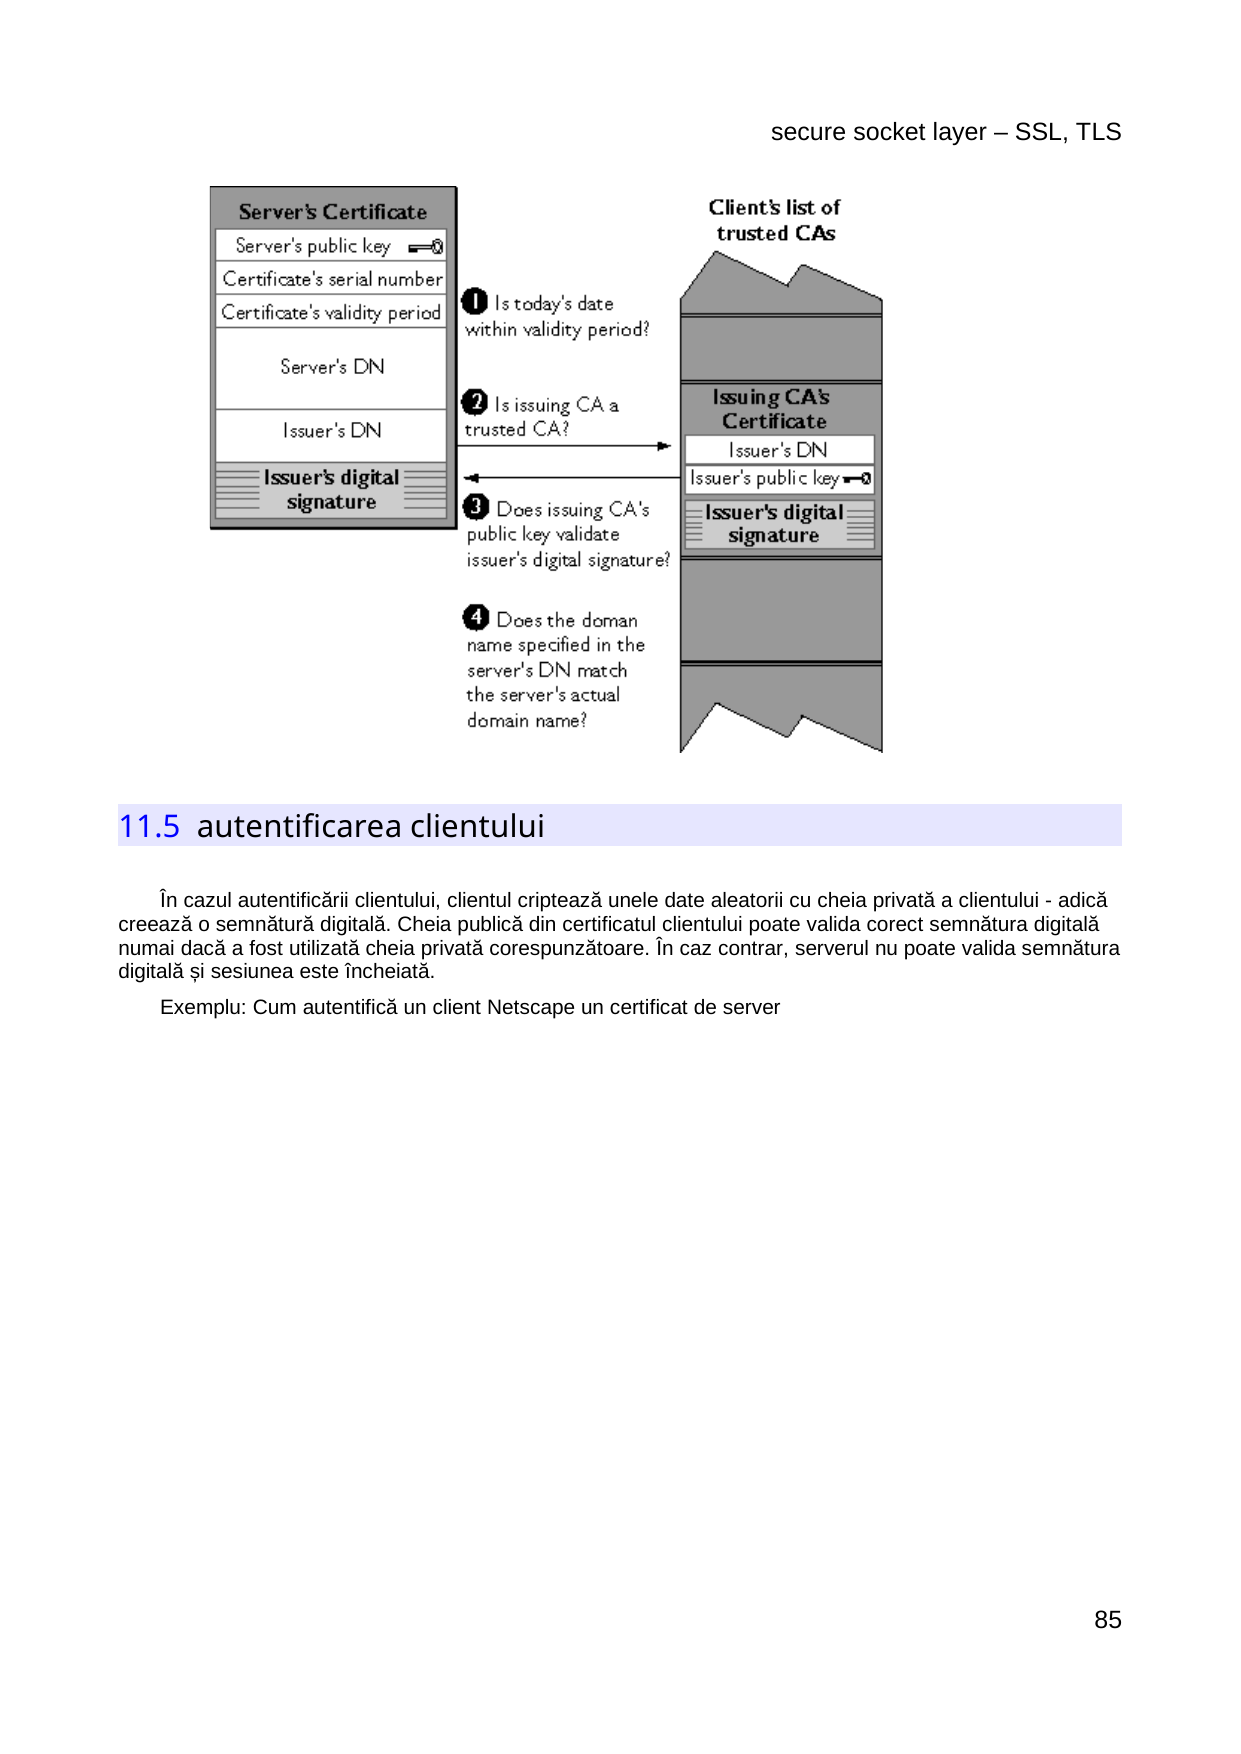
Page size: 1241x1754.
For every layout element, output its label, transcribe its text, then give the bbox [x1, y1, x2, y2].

picture [209, 186, 883, 753]
text În cazul autentificării clientului, clientul criptează unele date aleatorii cu cheia privată a clientului - adică creează o semnătură digitală. Cheia publică din certificatul clientului poate valida corect semnătura digitală numai dacă a fost utilizată cheia privată corespunzătoare. În caz contrar, serverul nu poate valida semnătura digitală și sesiunea este încheiată. [118, 889, 1122, 983]
subtitle autentificarea clientului [118, 804, 1122, 846]
text Exemplu: Cum autentifică un client Netscape un certificat de server [118, 996, 1122, 1019]
